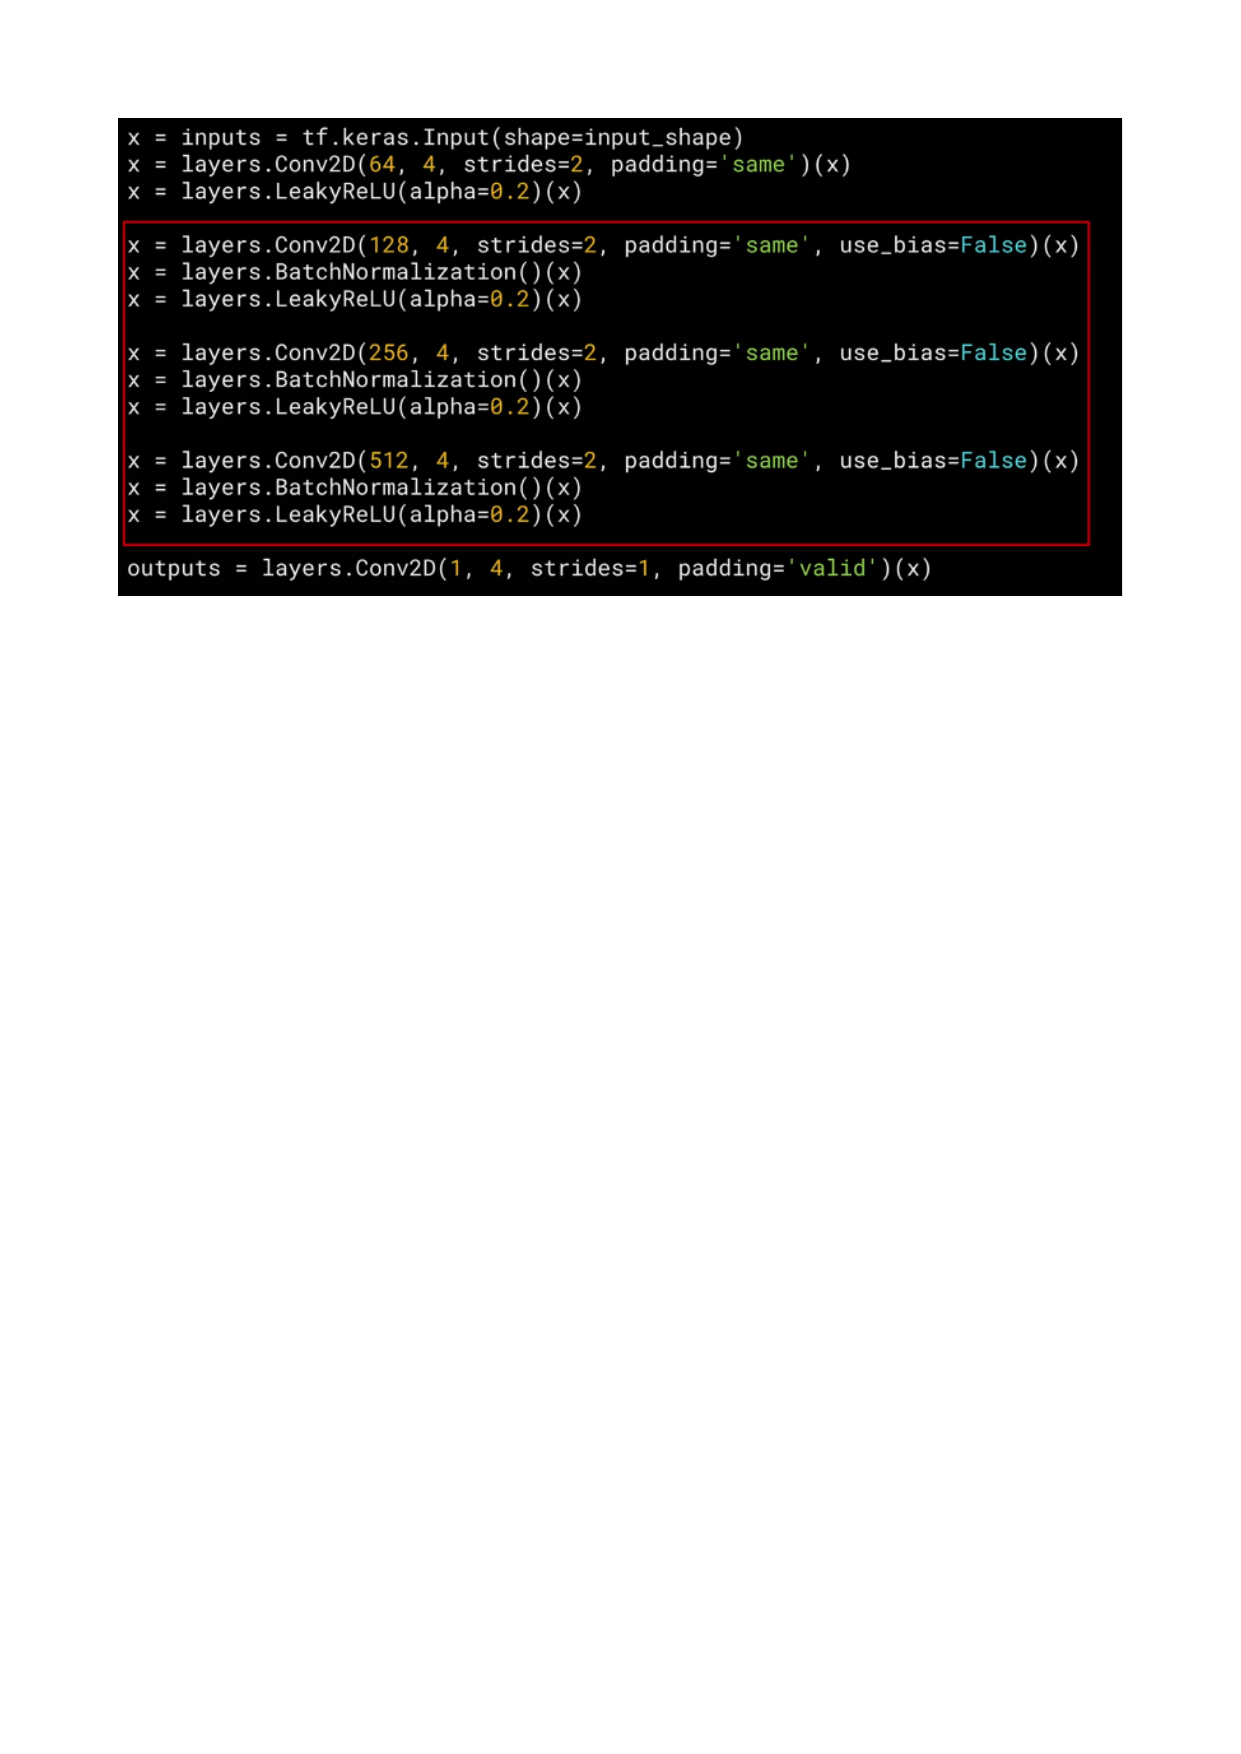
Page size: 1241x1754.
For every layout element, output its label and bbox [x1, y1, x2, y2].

picture [118, 118, 1123, 596]
